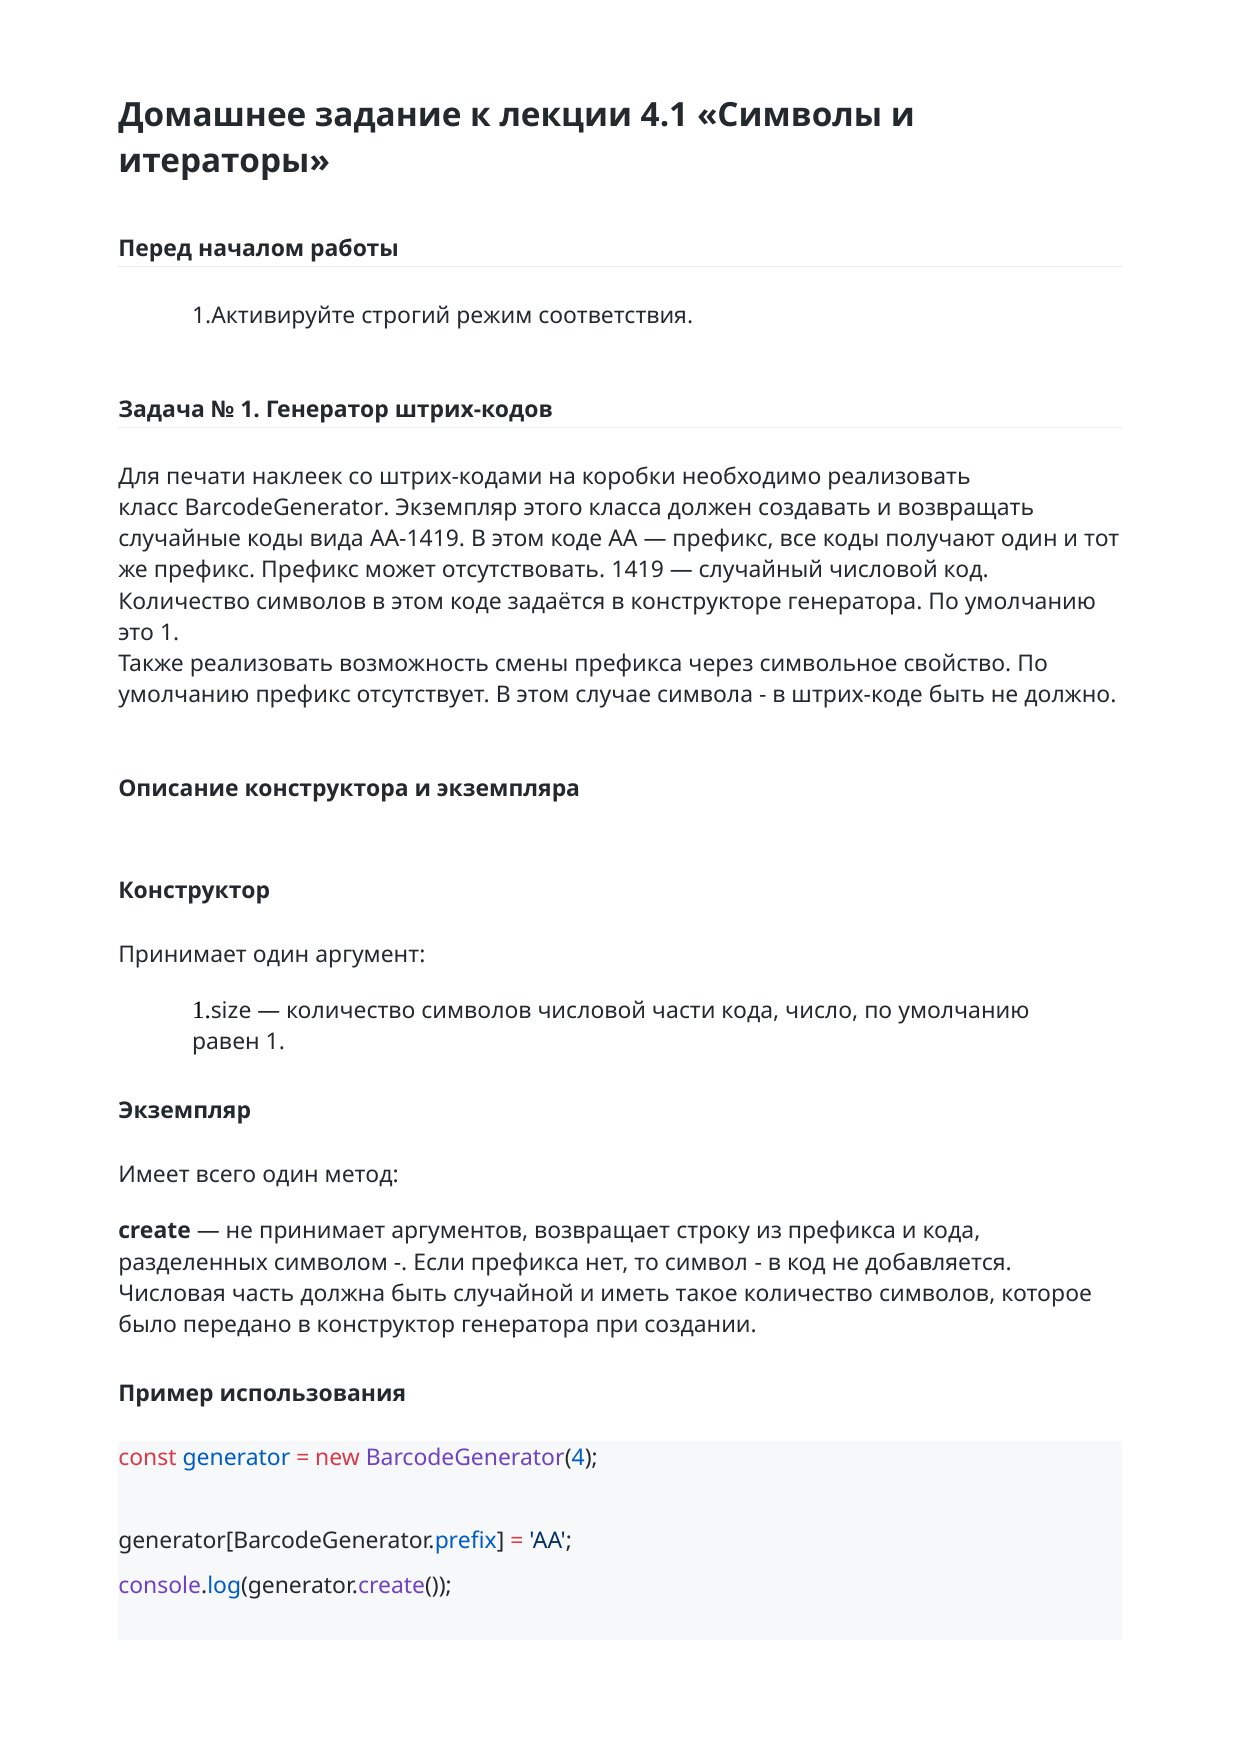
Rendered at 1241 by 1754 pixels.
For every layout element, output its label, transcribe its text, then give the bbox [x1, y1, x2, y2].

text Для печати наклеек со штрих-кодами на коробки необходимо реализовать класс BarcodeGenerator. Экземпляр этого класса должен создавать и возвращать случайные коды вида AA-1419. В этом коде AA — префикс, все коды получают один и тот же префикс. Префикс может отсутствовать. 1419 — случайный числовой код. Количество символов в этом коде задаётся в конструкторе генератора. По умолчанию это 1. [118, 460, 1122, 647]
text Принимает один аргумент: [118, 938, 1122, 969]
text generator[BarcodeGenerator.prefix] = 'AA'; [118, 1524, 1122, 1555]
text console.log(generator.create()); [118, 1569, 1122, 1600]
subtitle Задача № 1. Генератор штрих-кодов [118, 393, 1122, 427]
text Также реализовать возможность смены префикса через символьное свойство. По умолчанию префикс отсутствует. В этом случае символа - в штрих-коде быть не должно. [118, 647, 1122, 710]
text Имеет всего один метод: [118, 1158, 1122, 1189]
subtitle Домашнее задание к лекции 4.1 «Символы и итераторы» [118, 91, 1122, 182]
text const generator = new BarcodeGenerator(4); [118, 1441, 1122, 1472]
text create — не принимает аргументов, возвращает строку из префикса и кода, разделенных символом -. Если префикса нет, то символ - в код не добавляется. Числовая часть должна быть случайной и иметь такое количество символов, которое было передано в конструктор генератора при создании. [118, 1214, 1122, 1339]
list Активируйте строгий режим соответствия. [118, 299, 1122, 330]
subtitle Пример использования [118, 1377, 1122, 1408]
subtitle Описание конструктора и экземпляра [118, 772, 1122, 803]
subtitle Конструктор [118, 874, 1122, 905]
list size — количество символов числовой части кода, число, по умолчанию равен 1. [118, 994, 1122, 1057]
subtitle Перед началом работы [118, 232, 1122, 266]
subtitle Экземпляр [118, 1094, 1122, 1125]
